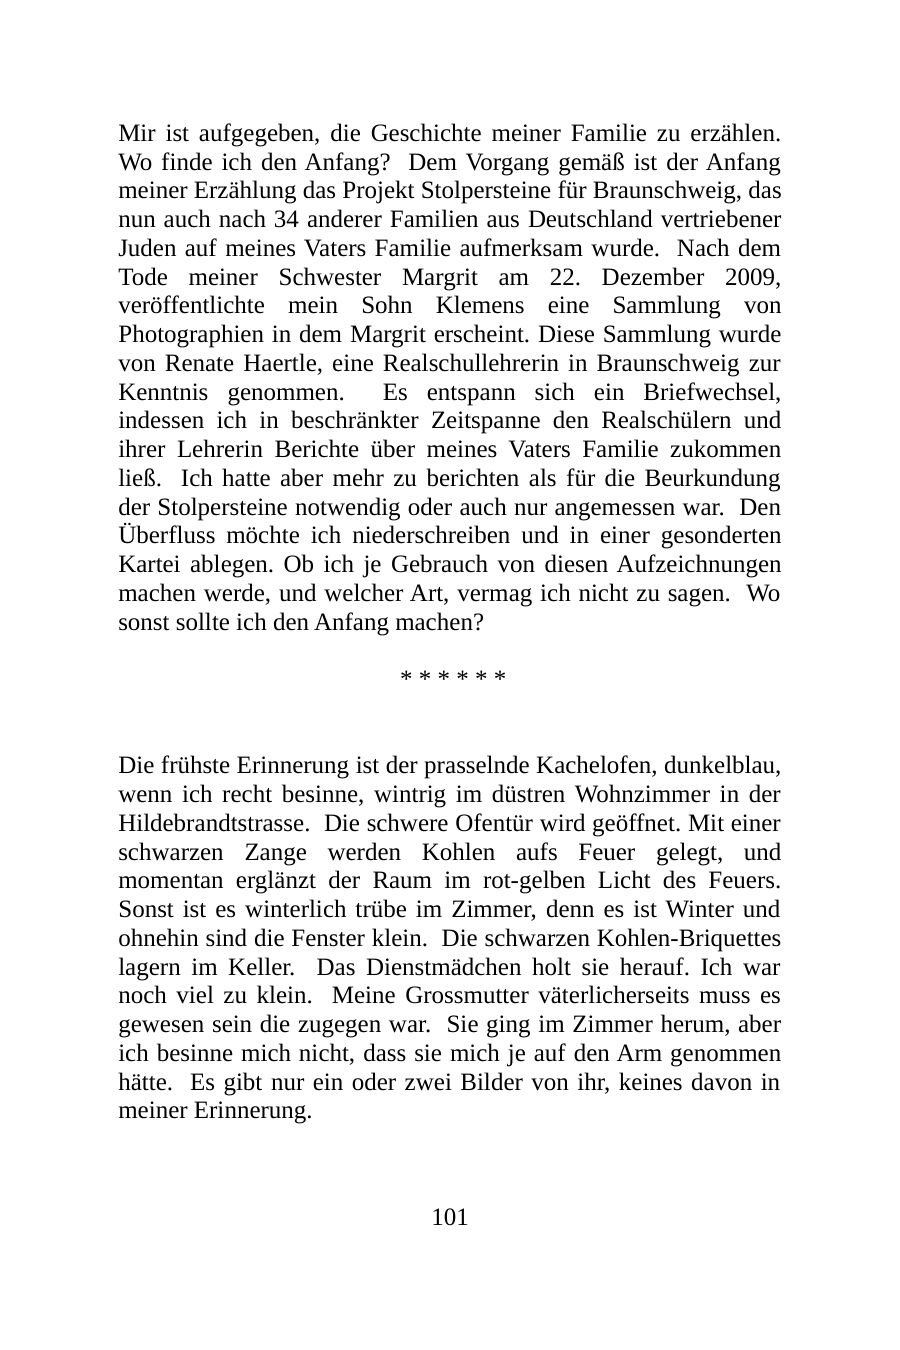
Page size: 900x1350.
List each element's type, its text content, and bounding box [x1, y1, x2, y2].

text Die frühste Erinnerung ist der prasselnde Kachelofen, dunkelblau, wenn ich recht besinne, wintrig im düstren Wohnzimmer in der Hildebrandtstrasse. Die schwere Ofentür wird geöffnet. Mit einer schwarzen Zange werden Kohlen aufs Feuer gelegt, und momentan erglänzt der Raum im rot-gelben Licht des Feuers. Sonst ist es winterlich trübe im Zimmer, denn es ist Winter und ohnehin sind die Fenster klein. Die schwarzen Kohlen-Briquettes lagern im Keller. Das Dienstmädchen holt sie herauf. Ich war noch viel zu klein. Meine Grossmutter väterlicherseits muss es gewesen sein die zugegen war. Sie ging im Zimmer herum, aber ich besinne mich nicht, dass sie mich je auf den Arm genommen hätte. Es gibt nur ein oder zwei Bilder von ihr, keines davon in meiner Erinnerung. [118, 751, 782, 1124]
text Mir ist aufgegeben, die Geschichte meiner Familie zu erzählen. Wo finde ich den Anfang? Dem Vorgang gemäß ist der Anfang meiner Erzählung das Projekt Stolpersteine für Braunschweig, das nun auch nach 34 anderer Familien aus Deutschland vertriebener Juden auf meines Vaters Familie aufmerksam wurde. Nach dem Tode meiner Schwester Margrit am 22. Dezember 2009, veröffentlichte mein Sohn Klemens eine Sammlung von Photographien in dem Margrit erscheint. Diese Sammlung wurde von Renate Haertle, eine Realschullehrerin in Braunschweig zur Kenntnis genommen. Es entspann sich ein Briefwechsel, indessen ich in beschränkter Zeitspanne den Realschülern und ihrer Lehrerin Berichte über meines Vaters Familie zukommen ließ. Ich hatte aber mehr zu berichten als für die Beurkundung der Stolpersteine notwendig oder auch nur angemessen war. Den Überfluss möchte ich niederschreiben und in einer gesonderten Kartei ablegen. Ob ich je Gebrauch von diesen Aufzeichnungen machen werde, und welcher Art, vermag ich nicht zu sagen. Wo sonst sollte ich den Anfang machen? [118, 118, 782, 636]
text * * * * * * [118, 664, 782, 693]
